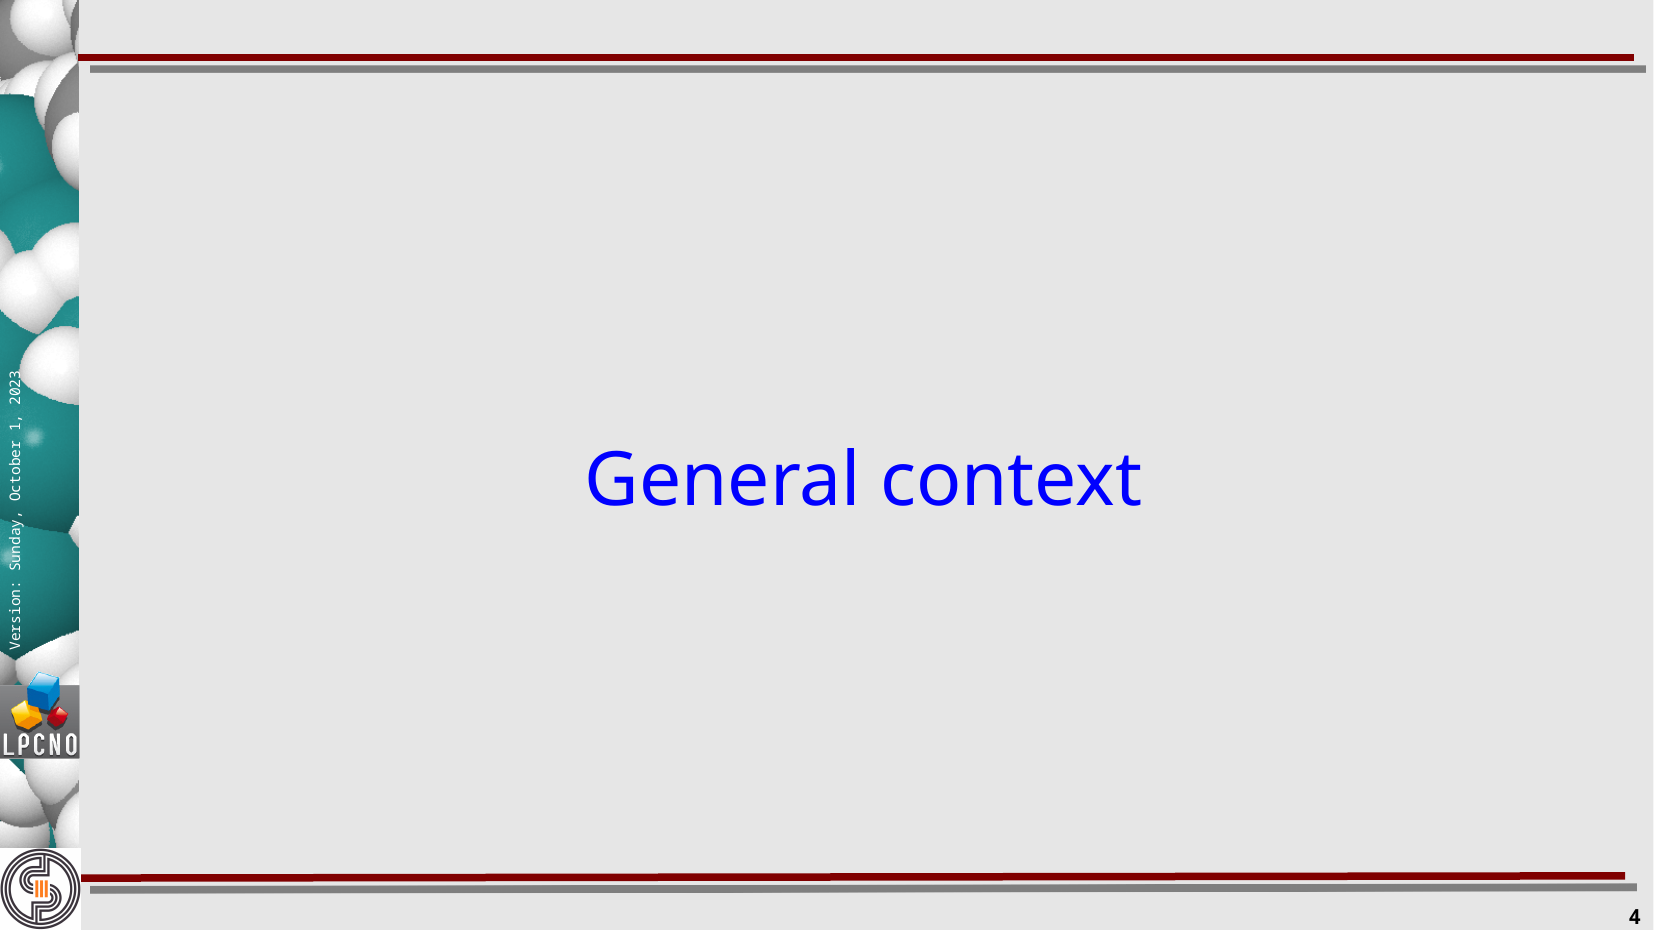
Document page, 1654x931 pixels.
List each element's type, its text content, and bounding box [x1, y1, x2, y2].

subtitle General context [82, 74, 1645, 879]
picture [0, 0, 81, 930]
